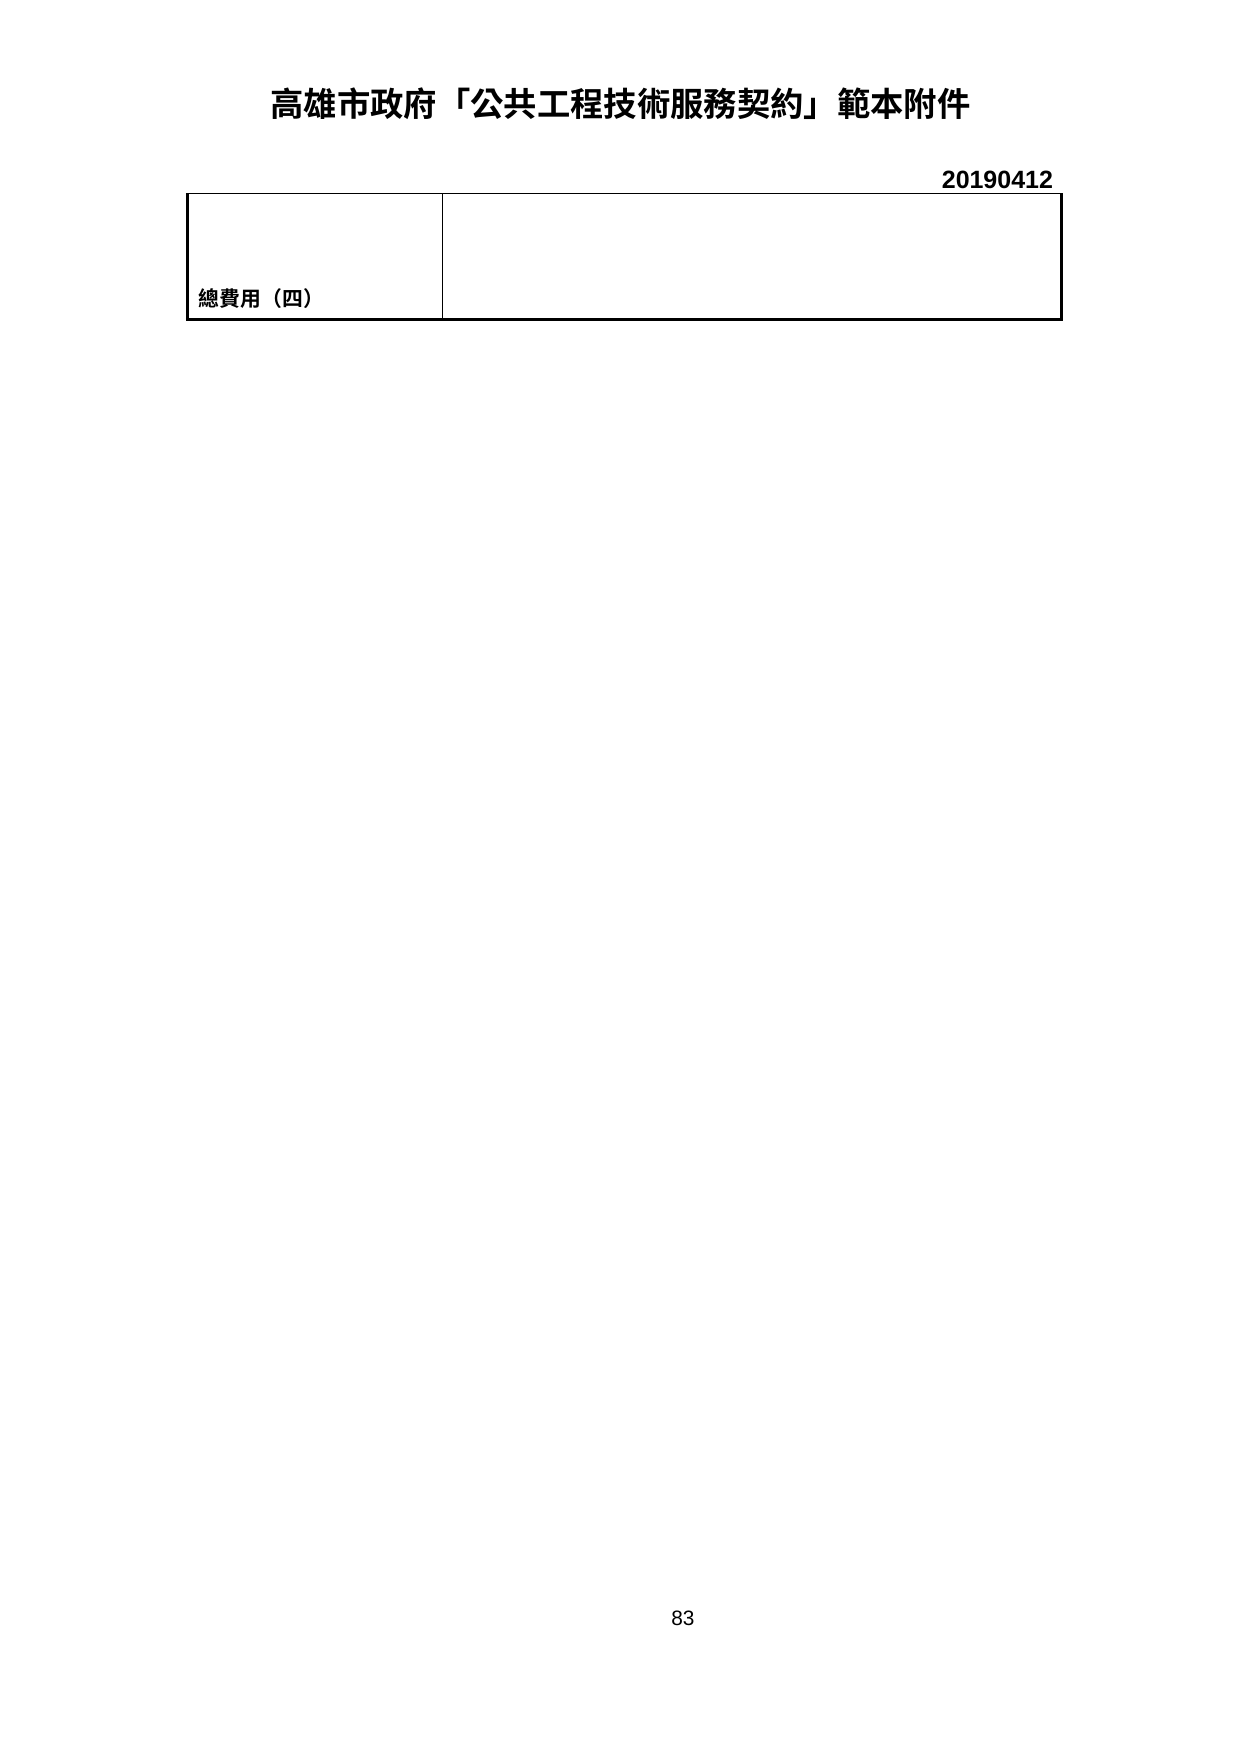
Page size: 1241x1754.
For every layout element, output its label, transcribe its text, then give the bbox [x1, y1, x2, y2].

table_cell [443, 194, 1060, 318]
table_cell 總費用（四） [189, 194, 442, 318]
